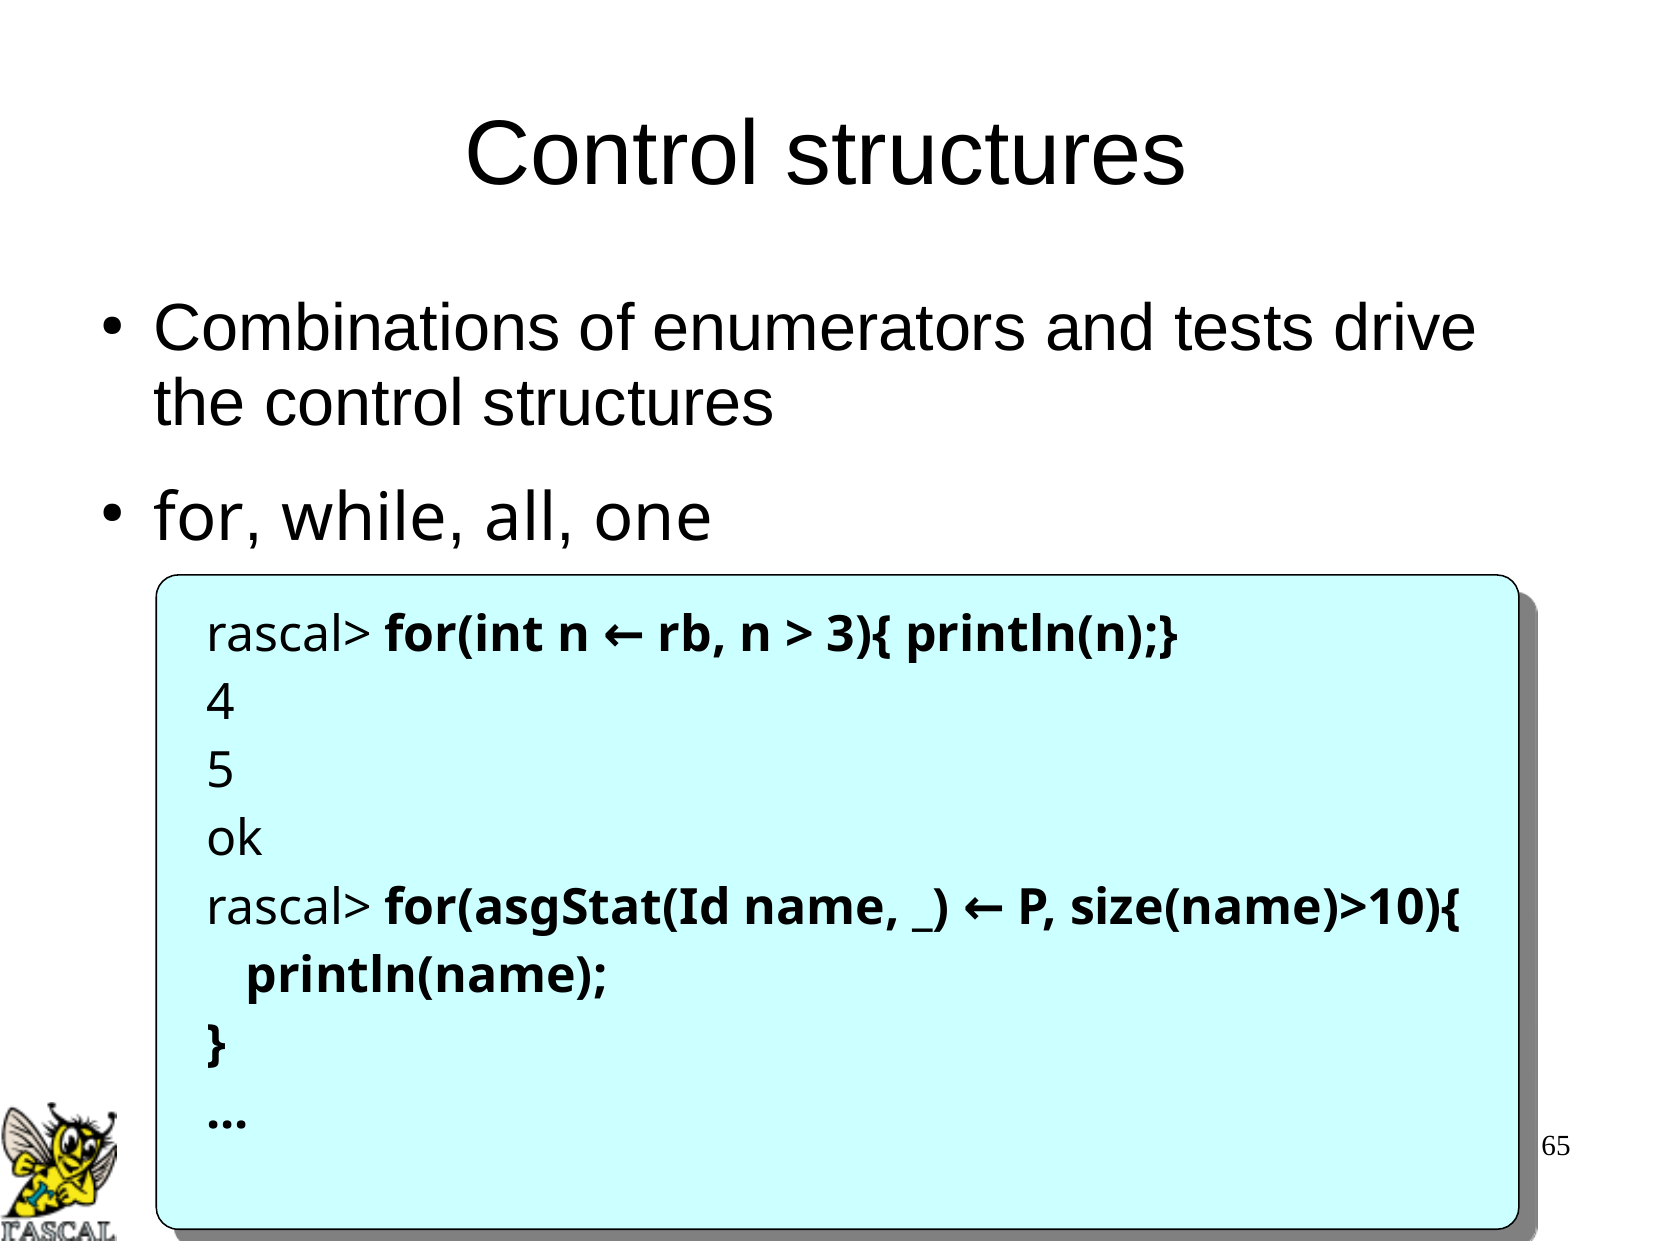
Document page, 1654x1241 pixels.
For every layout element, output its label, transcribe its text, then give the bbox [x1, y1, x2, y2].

list Combinations of enumerators and tests drive the control structures for, while, all, one [82, 290, 1571, 1109]
title Control structures [82, 49, 1571, 257]
picture [0, 1102, 117, 1241]
text_box rascal> for(int n ← rb, n > 3){ println(n);} 4 5 ok rascal> for(asgStat(Id name, _) ← P, size(name)>10){ println(name); } ... [191, 590, 1529, 1241]
text_box [156, 574, 1518, 1230]
